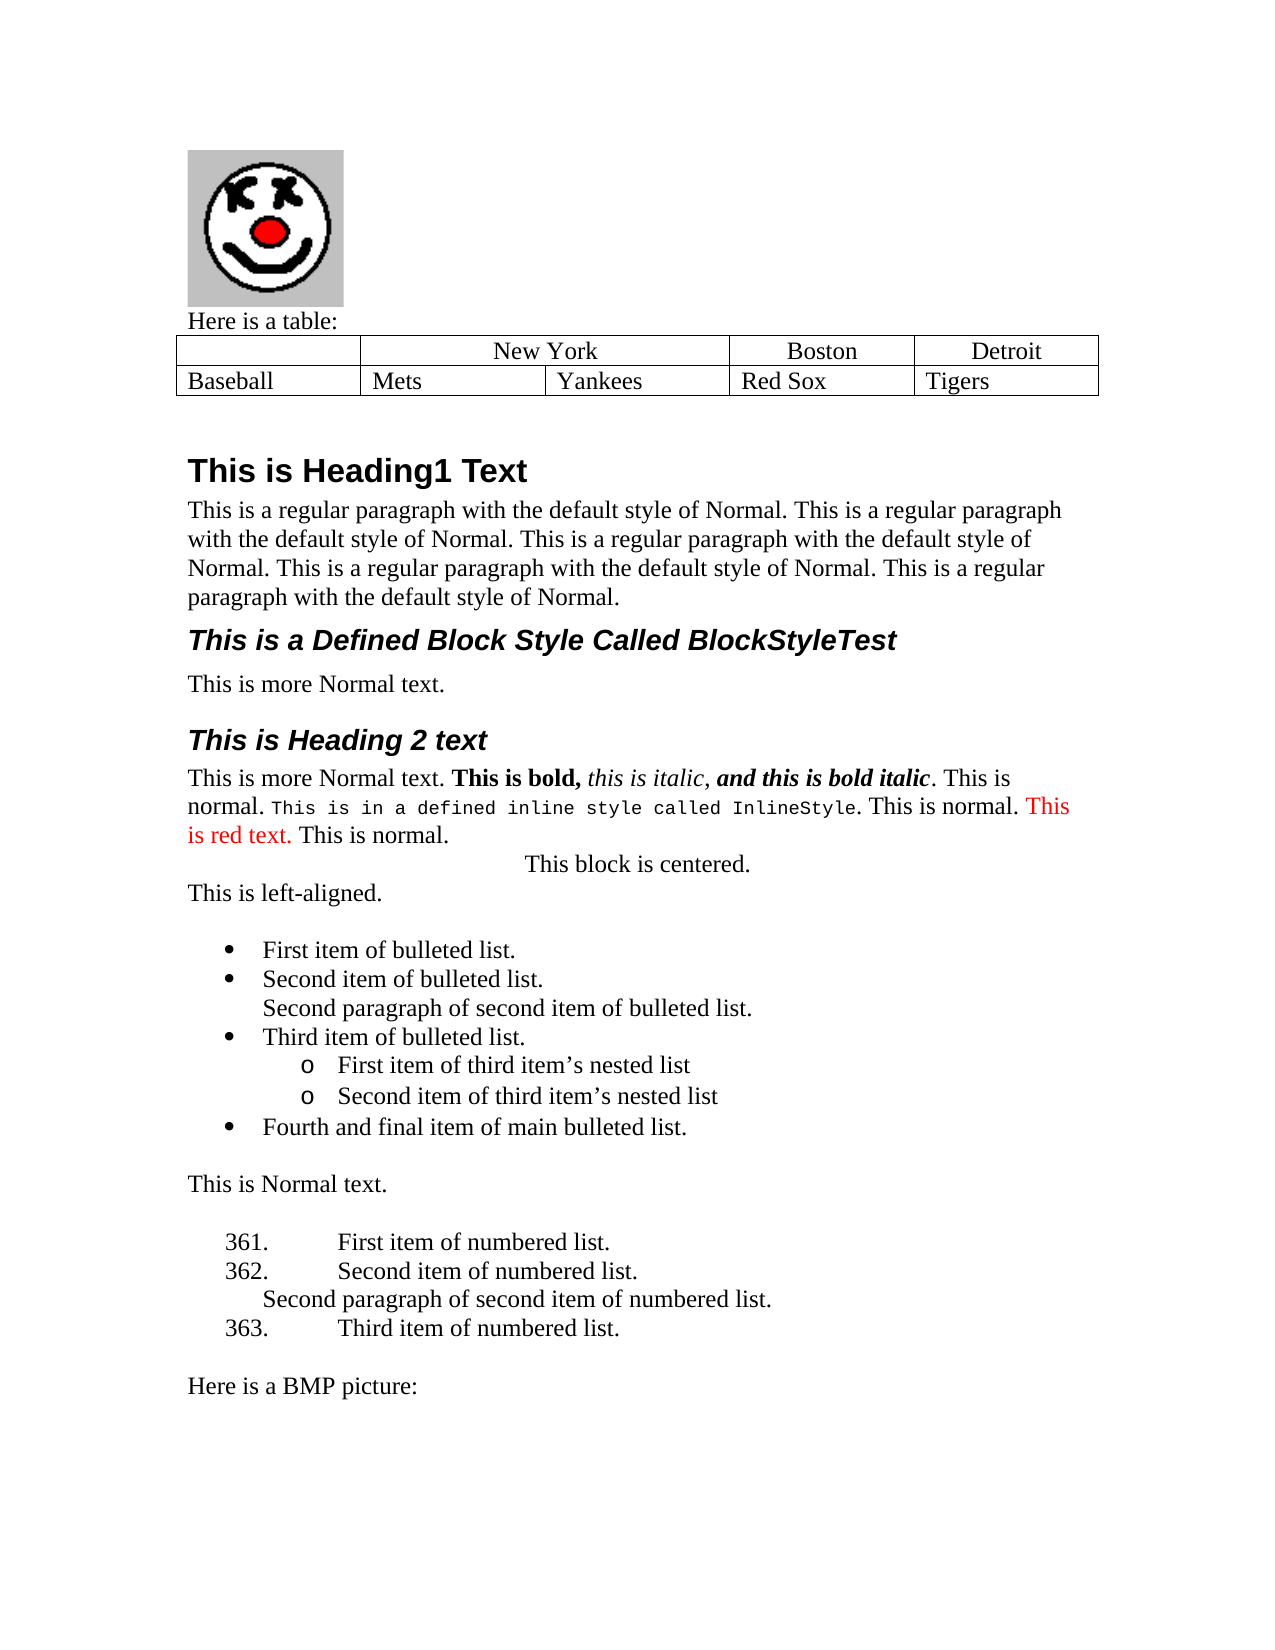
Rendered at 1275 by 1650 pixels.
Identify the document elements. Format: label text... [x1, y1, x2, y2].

text This is more Normal text. This is bold, this is italic, and this is bold italic. This is normal. This is in a defined inline style called InlineStyle. This is normal. This is red text. This is normal. [187, 763, 1087, 849]
text Here is a table: [187, 306, 1087, 335]
list Second item of bulleted list. [225, 964, 1087, 993]
table_cell Mets [361, 366, 545, 394]
table_header Detroit [915, 336, 1098, 365]
text This block is centered. [187, 849, 1087, 878]
text This is more Normal text. [187, 669, 1087, 698]
text This is a Defined Block Style Called BlockStyleTest [187, 623, 1087, 657]
list Third item of bulleted list. [225, 1022, 1087, 1050]
list First item of numbered list. [225, 1227, 1087, 1256]
text This is left-aligned. [187, 878, 1087, 907]
table_cell Red Sox [730, 366, 914, 394]
list First item of third item’s nested list [300, 1050, 1087, 1081]
table_cell Tigers [915, 366, 1098, 394]
list First item of bulleted list. [225, 935, 1087, 964]
text Second paragraph of second item of numbered list. [262, 1284, 1087, 1313]
list Fourth and final item of main bulleted list. [225, 1112, 1087, 1141]
subtitle This is Heading 2 text [187, 723, 1087, 756]
text Here is a BMP picture: [187, 1371, 1087, 1399]
list Second item of third item’s nested list [300, 1081, 1087, 1112]
text Second paragraph of second item of bulleted list. [262, 993, 1087, 1022]
text This is a regular paragraph with the default style of Normal. This is a regular paragraph with the default style of Normal. This is a regular paragraph with the default style of Normal. This is a regular paragraph with the default style of Normal. This is a regular paragraph with the default style of Normal. [187, 496, 1087, 611]
table_header Boston [730, 336, 914, 365]
table_header [177, 336, 360, 365]
table_cell Yankees [546, 366, 729, 394]
picture [187, 150, 344, 307]
text This is Normal text. [187, 1169, 1087, 1198]
list Second item of numbered list. [225, 1256, 1087, 1284]
table_header New York [361, 336, 729, 365]
table_cell Baseball [177, 366, 360, 394]
subtitle This is Heading1 Text [187, 451, 1087, 489]
list Third item of numbered list. [225, 1313, 1087, 1342]
